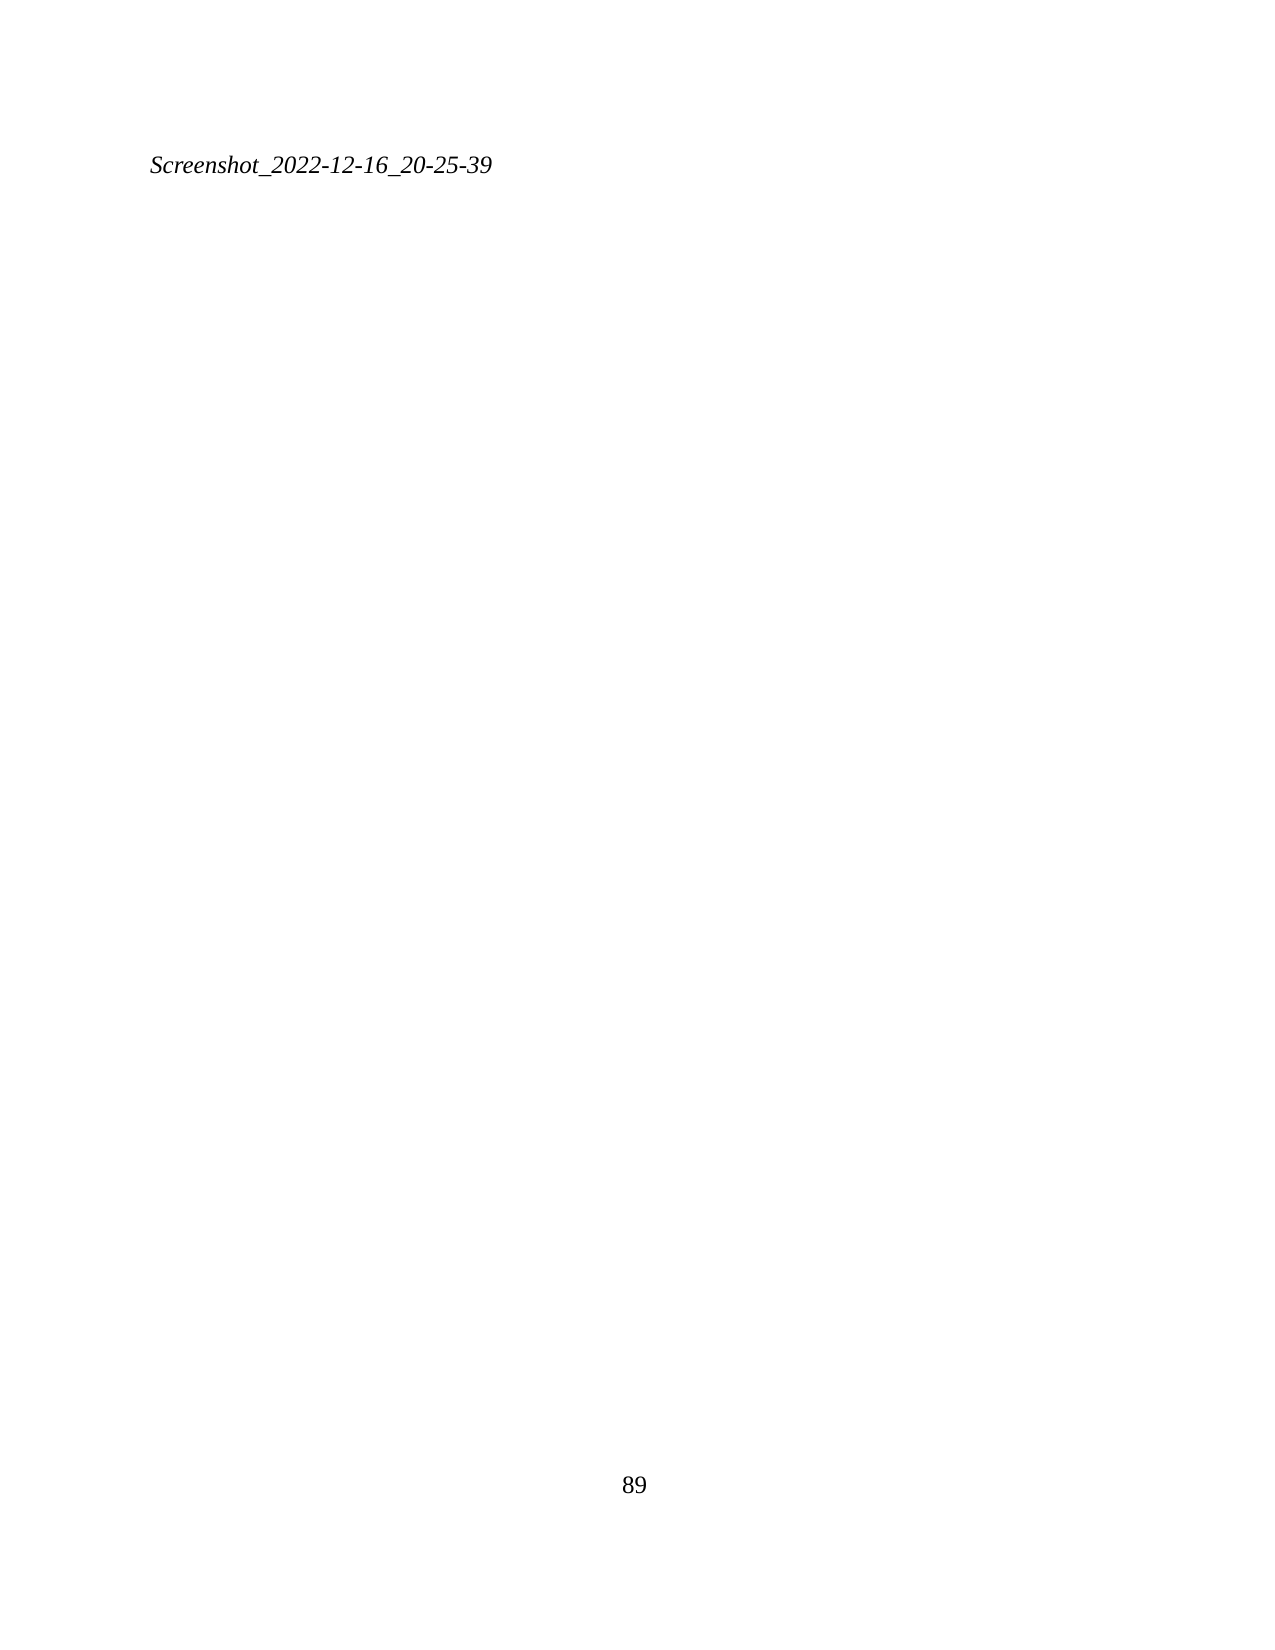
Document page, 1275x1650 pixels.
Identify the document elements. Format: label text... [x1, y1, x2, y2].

text Screenshot_2022-12-16_20-25-39 [150, 150, 1125, 179]
